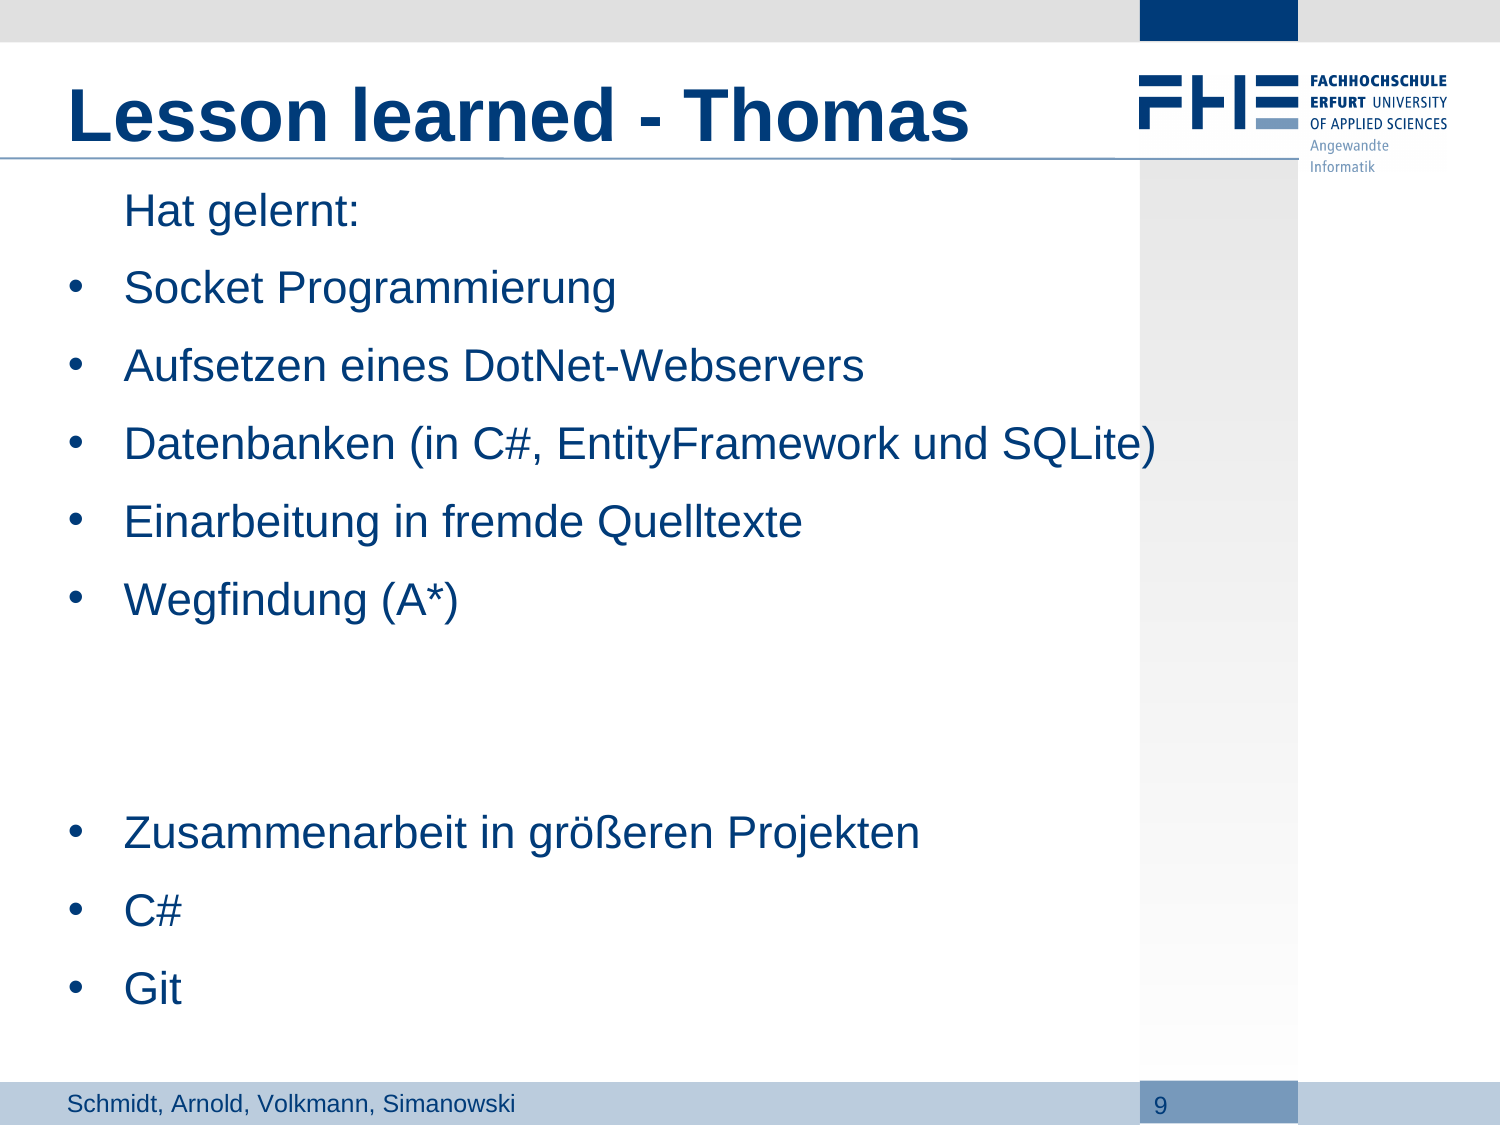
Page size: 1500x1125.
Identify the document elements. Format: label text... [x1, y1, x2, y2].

list Hat gelernt: Socket Programmierung Aufsetzen eines DotNet-Webservers Datenbanken (in C#, EntityFramework und SQLite) Einarbeitung in fremde Quelltexte Wegfindung (A*) Zusammenarbeit in größeren Projekten C# Git [53, 172, 1500, 1083]
picture [1139, 75, 1447, 172]
title Lesson learned - Thomas [53, 58, 1140, 142]
